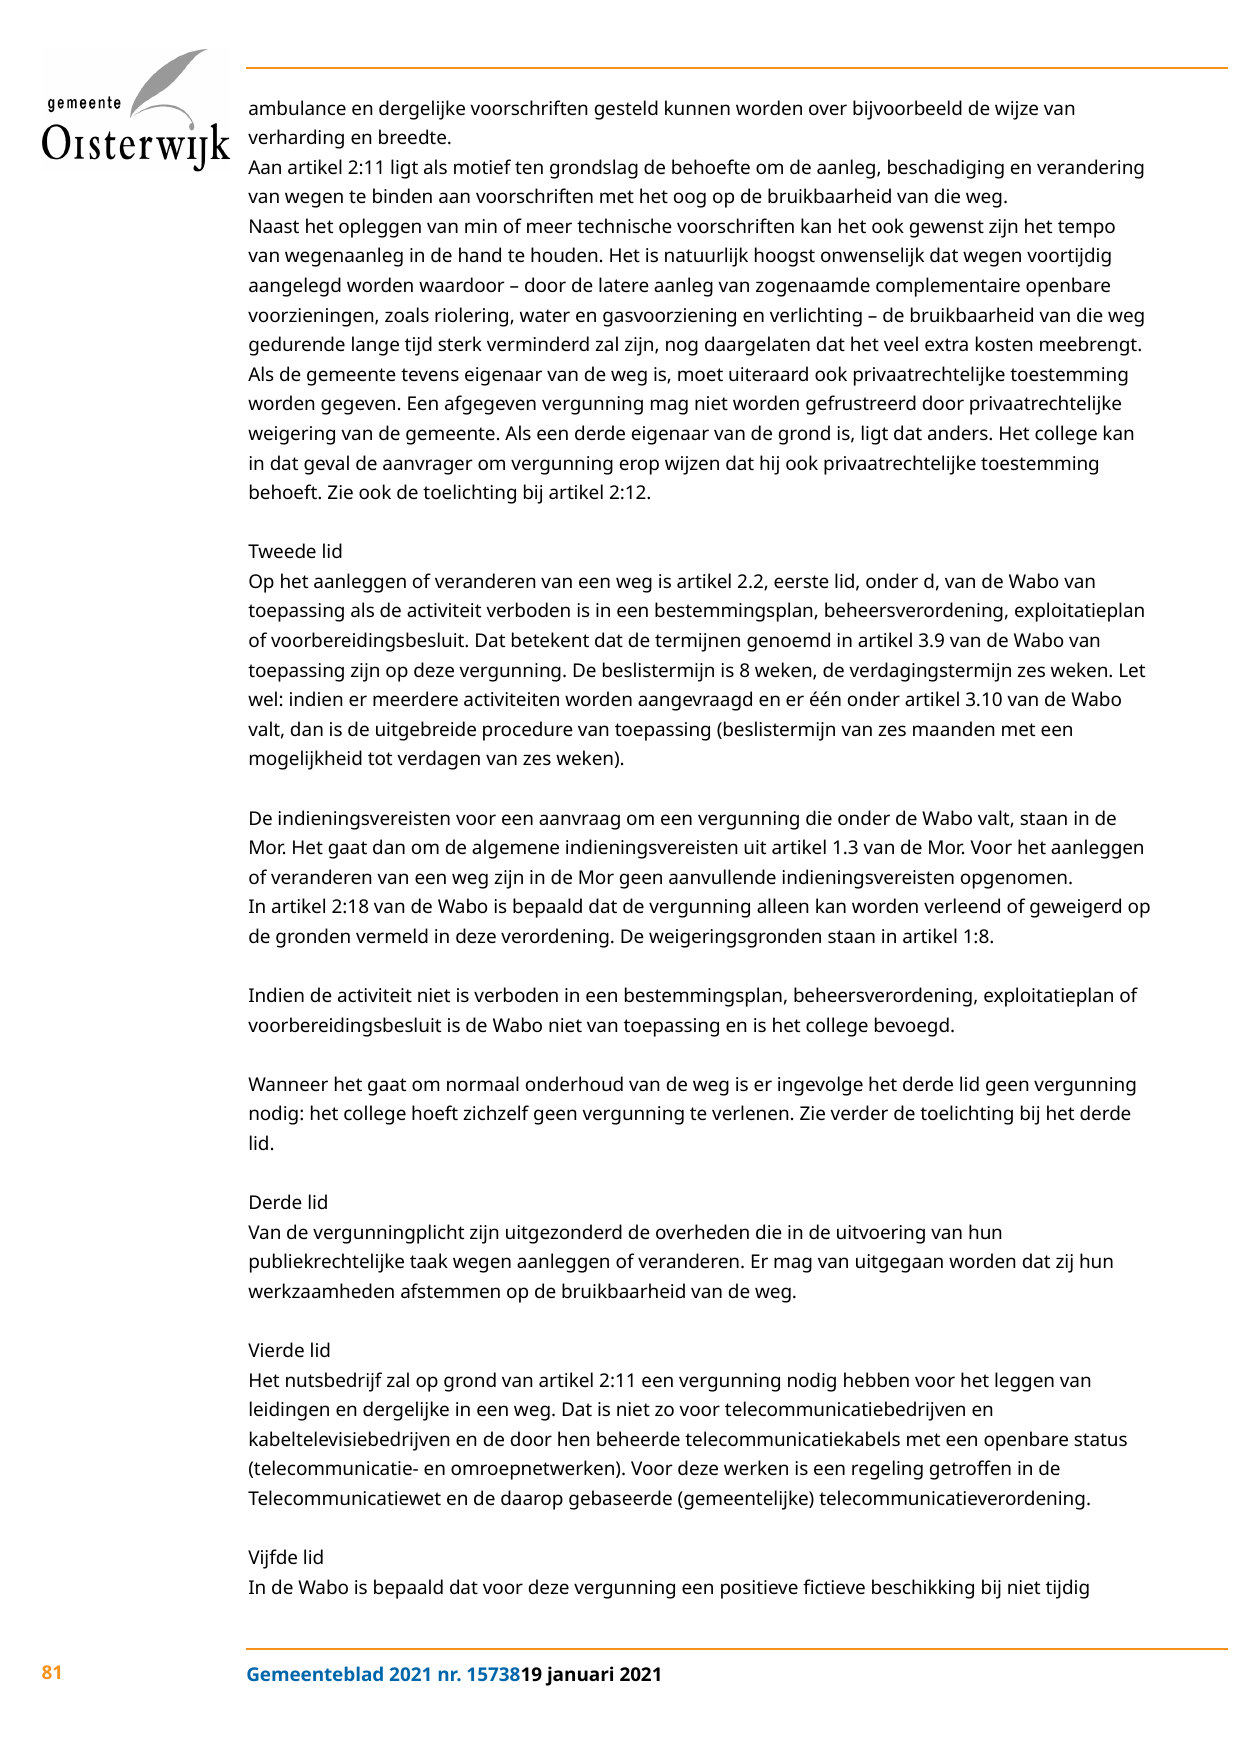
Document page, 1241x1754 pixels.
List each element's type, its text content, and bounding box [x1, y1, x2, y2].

text De indieningsvereisten voor een aanvraag om een vergunning die onder de Wabo valt, staan in de Mor. Het gaat dan om de algemene indieningsvereisten uit artikel 1.3 van de Mor. Voor het aanleggen of veranderen van een weg zijn in de Mor geen aanvullende indieningsvereisten opgenomen. [248, 805, 1152, 890]
text In de Wabo is bepaald dat voor deze vergunning een positieve fictieve beschikking bij niet tijdig [248, 1574, 1152, 1600]
text Het nutsbedrijf zal op grond van artikel 2:11 een vergunning nodig hebben voor het leggen van leidingen en dergelijke in een weg. Dat is niet zo voor telecommunicatiebedrijven en kabeltelevisiebedrijven en de door hen beheerde telecommunicatiekabels met een openbare status (telecommunicatie- en omroepnetwerken). Voor deze werken is een regeling getroffen in de Telecommunicatiewet en de daarop gebaseerde (gemeentelijke) telecommunicatieverordening. [248, 1367, 1152, 1511]
text Aan artikel 2:11 ligt als motief ten grondslag de behoefte om de aanleg, beschadiging en verandering van wegen te binden aan voorschriften met het oog op de bruikbaarheid van die weg. [248, 154, 1152, 209]
text Vierde lid [248, 1337, 1152, 1363]
text ambulance en dergelijke voorschriften gesteld kunnen worden over bijvoorbeeld de wijze van verharding en breedte. [248, 95, 1152, 150]
text Naast het opleggen van min of meer technische voorschriften kan het ook gewenst zijn het tempo van wegenaanleg in de hand te houden. Het is natuurlijk hoogst onwenselijk dat wegen voortijdig aangelegd worden waardoor – door de latere aanleg van zogenaamde complementaire openbare voorzieningen, zoals riolering, water en gasvoorziening en verlichting – de bruikbaarheid van die weg gedurende lange tijd sterk verminderd zal zijn, nog daargelaten dat het veel extra kosten meebrengt. [248, 213, 1152, 357]
text In artikel 2:18 van de Wabo is bepaald dat de vergunning alleen kan worden verleend of geweigerd op de gronden vermeld in deze verordening. De weigeringsgronden staan in artikel 1:8. [248, 893, 1152, 949]
picture [41, 47, 231, 172]
text Tweede lid [248, 538, 1152, 564]
text Derde lid [248, 1189, 1152, 1215]
text Indien de activiteit niet is verboden in een bestemmingsplan, beheersverordening, exploitatieplan of voorbereidingsbesluit is de Wabo niet van toepassing en is het college bevoegd. [248, 982, 1152, 1038]
text Wanneer het gaat om normaal onderhoud van de weg is er ingevolge het derde lid geen vergunning nodig: het college hoeft zichzelf geen vergunning te verlenen. Zie verder de toelichting bij het derde lid. [248, 1071, 1152, 1156]
text Vijfde lid [248, 1544, 1152, 1570]
text Op het aanleggen of veranderen van een weg is artikel 2.2, eerste lid, onder d, van de Wabo van toepassing als de activiteit verboden is in een bestemmingsplan, beheersverordening, exploitatieplan of voorbereidingsbesluit. Dat betekent dat de termijnen genoemd in artikel 3.9 van de Wabo van toepassing zijn op deze vergunning. De beslistermijn is 8 weken, de verdagingstermijn zes weken. Let wel: indien er meerdere activiteiten worden aangevraagd en er één onder artikel 3.10 van de Wabo valt, dan is de uitgebreide procedure van toepassing (beslistermijn van zes maanden met een mogelijkheid tot verdagen van zes weken). [248, 568, 1152, 771]
text Van de vergunningplicht zijn uitgezonderd de overheden die in de uitvoering van hun publiekrechtelijke taak wegen aanleggen of veranderen. Er mag van uitgegaan worden dat zij hun werkzaamheden afstemmen op de bruikbaarheid van de weg. [248, 1219, 1152, 1304]
text Als de gemeente tevens eigenaar van de weg is, moet uiteraard ook privaatrechtelijke toestemming worden gegeven. Een afgegeven vergunning mag niet worden gefrustreerd door privaatrechtelijke weigering van de gemeente. Als een derde eigenaar van de grond is, ligt dat anders. Het college kan in dat geval de aanvrager om vergunning erop wijzen dat hij ook privaatrechtelijke toestemming behoeft. Zie ook de toelichting bij artikel 2:12. [248, 361, 1152, 505]
